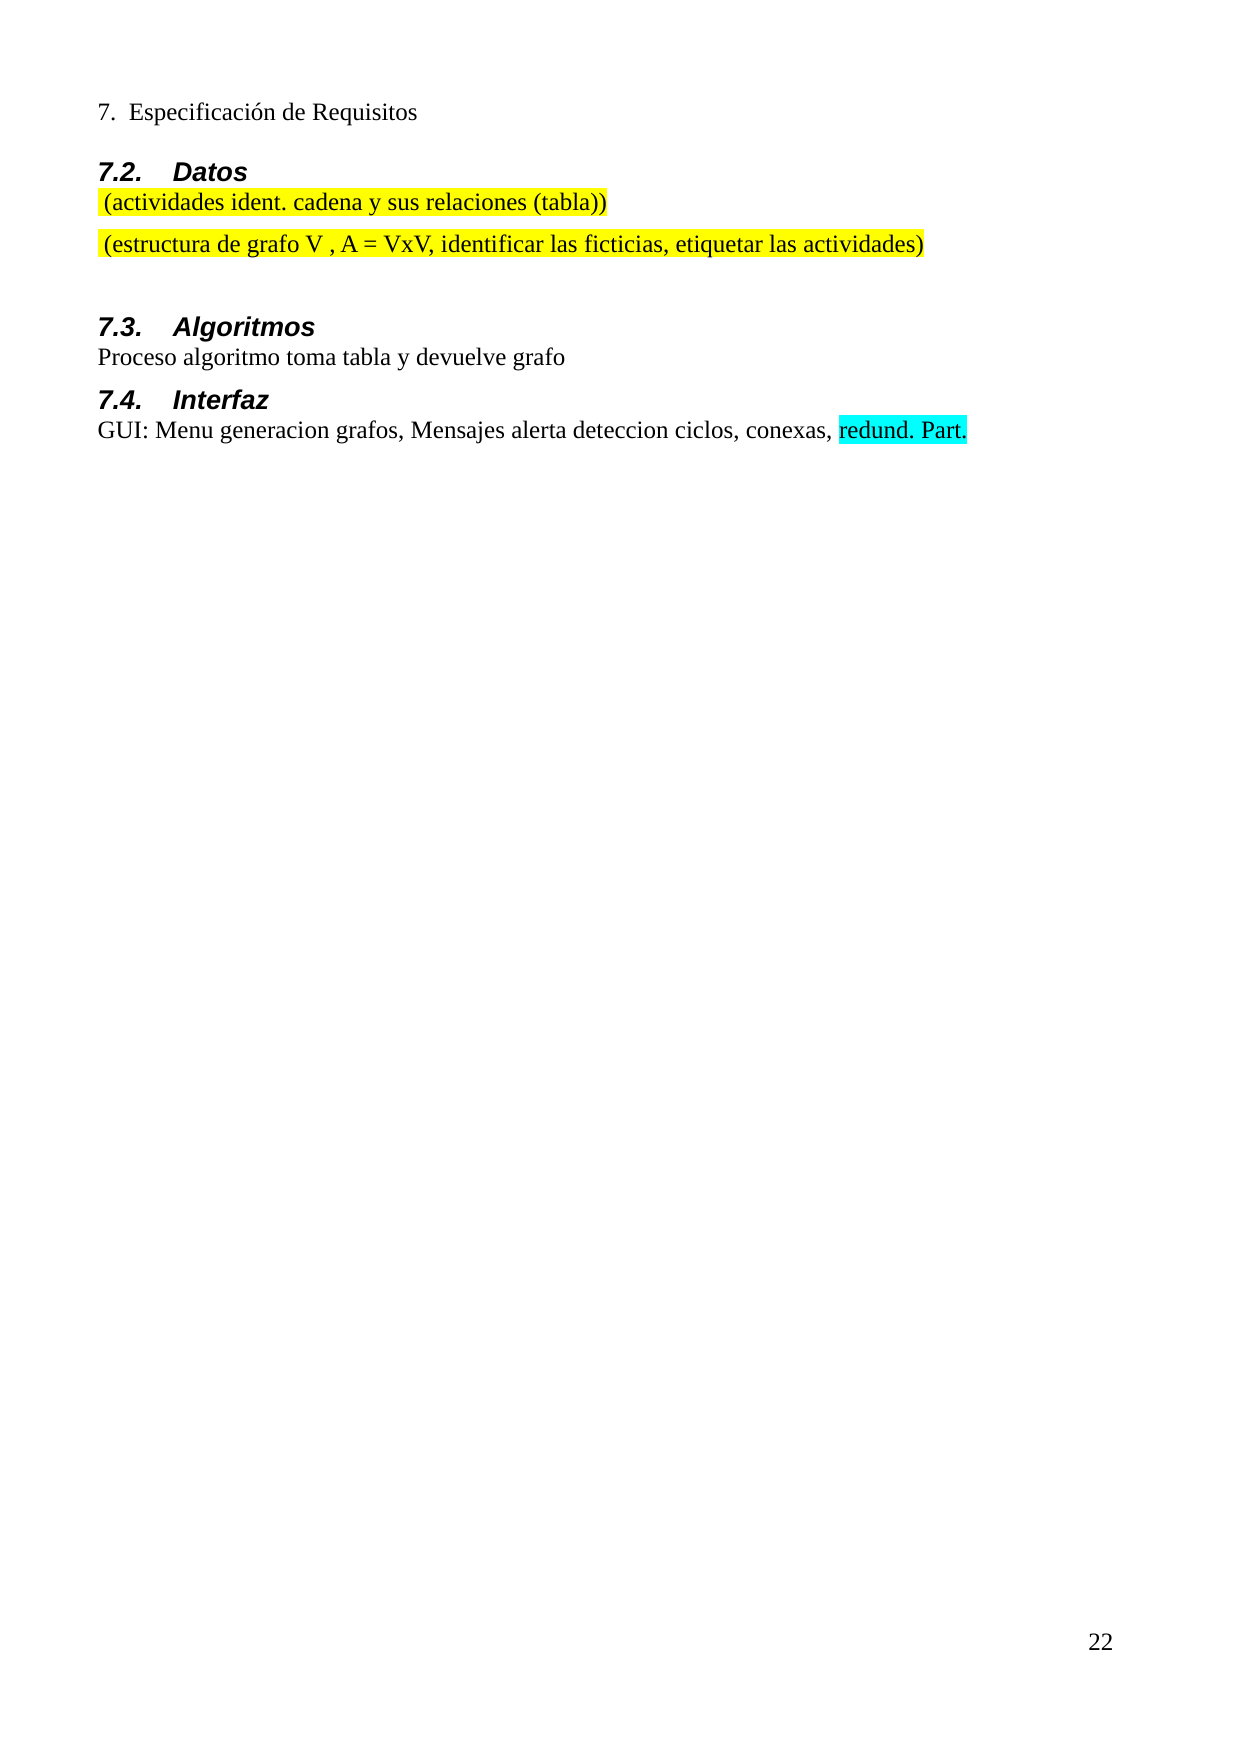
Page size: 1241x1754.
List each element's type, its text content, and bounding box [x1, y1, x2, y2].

subtitle Algoritmos [97, 311, 1113, 342]
subtitle Interfaz [97, 384, 1113, 415]
text (estructura de grafo V , A = VxV, identificar las ficticias, etiquetar las actividades) [97, 229, 1113, 257]
subtitle Datos [97, 156, 1113, 187]
text (actividades ident. cadena y sus relaciones (tabla)) [97, 187, 1113, 216]
text GUI: Menu generacion grafos, Mensajes alerta deteccion ciclos, conexas, redund. Part. [97, 415, 1113, 444]
text Proceso algoritmo toma tabla y devuelve grafo [97, 342, 1113, 371]
